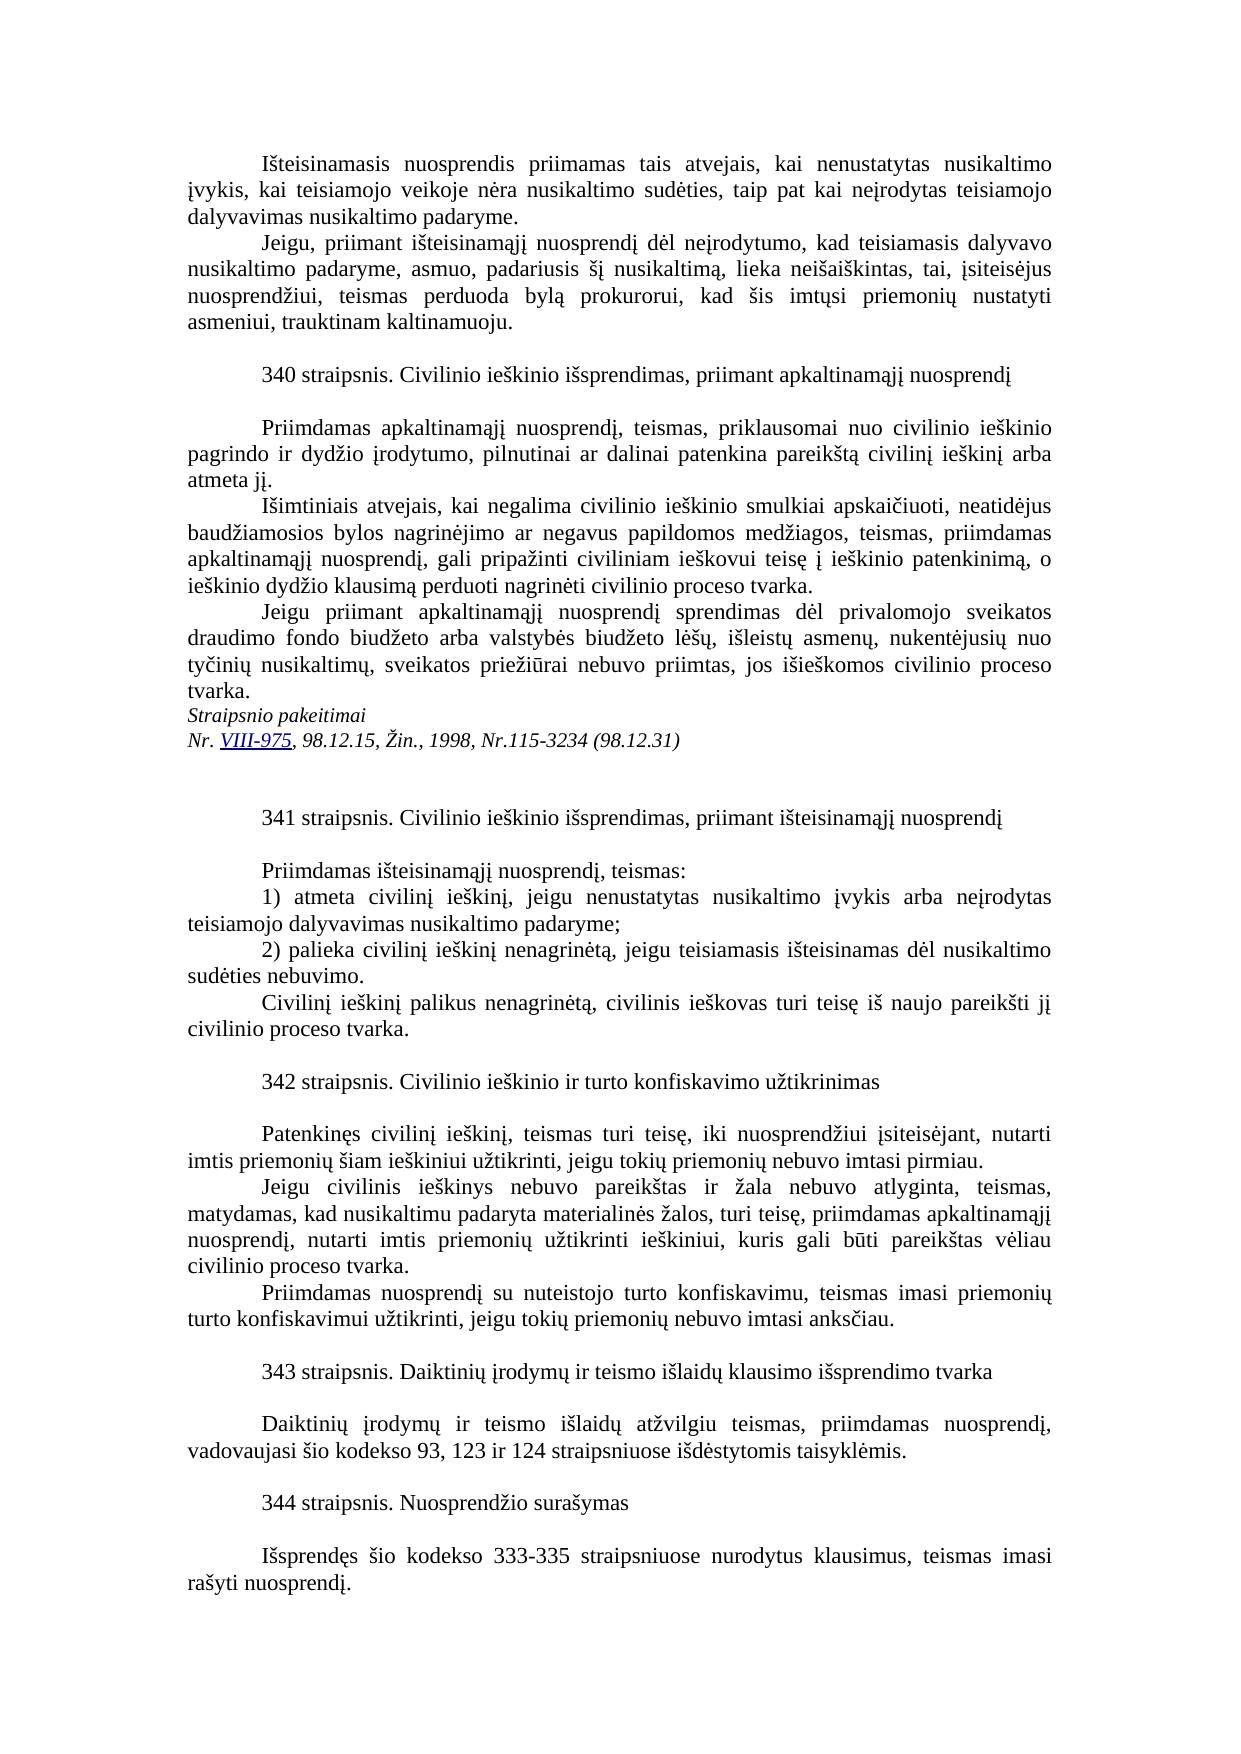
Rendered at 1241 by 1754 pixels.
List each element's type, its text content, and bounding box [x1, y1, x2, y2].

text Daiktinių įrodymų ir teismo išlaidų atžvilgiu teismas, priimdamas nuosprendį, vadovaujasi šio kodekso 93, 123 ir 124 straipsniuose išdėstytomis taisyklėmis. [187, 1410, 1053, 1463]
text Jeigu priimant apkaltinamąjį nuosprendį sprendimas dėl privalomojo sveikatos draudimo fondo biudžeto arba valstybės biudžeto lėšų, išleistų asmenų, nukentėjusių nuo tyčinių nusikaltimų, sveikatos priežiūrai nebuvo priimtas, jos išieškomos civilinio proceso tvarka. [187, 598, 1053, 703]
text 2) palieka civilinį ieškinį nenagrinėtą, jeigu teisiamasis išteisinamas dėl nusikaltimo sudėties nebuvimo. [187, 936, 1053, 989]
text Nr. VIII-975, 98.12.15, Žin., 1998, Nr.115-3234 (98.12.31) [187, 727, 1053, 752]
text Civilinį ieškinį palikus nenagrinėtą, civilinis ieškovas turi teisę iš naujo pareikšti jį civilinio proceso tvarka. [187, 989, 1053, 1041]
text 340 straipsnis. Civilinio ieškinio išsprendimas, priimant apkaltinamąjį nuosprendį [187, 361, 1053, 387]
text Priimdamas apkaltinamąjį nuosprendį, teismas, priklausomai nuo civilinio ieškinio pagrindo ir dydžio įrodytumo, pilnutinai ar dalinai patenkina pareikštą civilinį ieškinį arba atmeta jį. [187, 413, 1053, 493]
text Jeigu civilinis ieškinys nebuvo pareikštas ir žala nebuvo atlyginta, teismas, matydamas, kad nusikaltimu padaryta materialinės žalos, turi teisę, priimdamas apkaltinamąjį nuosprendį, nutarti imtis priemonių užtikrinti ieškiniui, kuris gali būti pareikštas vėliau civilinio proceso tvarka. [187, 1173, 1053, 1279]
text Jeigu, priimant išteisinamąjį nuosprendį dėl neįrodytumo, kad teisiamasis dalyvavo nusikaltimo padaryme, asmuo, padariusis šį nusikaltimą, lieka neišaiškintas, tai, įsiteisėjus nuosprendžiui, teismas perduoda bylą prokurorui, kad šis imtųsi priemonių nustatyti asmeniui, trauktinam kaltinamuoju. [187, 229, 1053, 334]
text Išimtiniais atvejais, kai negalima civilinio ieškinio smulkiai apskaičiuoti, neatidėjus baudžiamosios bylos nagrinėjimo ar negavus papildomos medžiagos, teismas, priimdamas apkaltinamąjį nuosprendį, gali pripažinti civiliniam ieškovui teisę į ieškinio patenkinimą, o ieškinio dydžio klausimą perduoti nagrinėti civilinio proceso tvarka. [187, 493, 1053, 598]
text 341 straipsnis. Civilinio ieškinio išsprendimas, priimant išteisinamąjį nuosprendį [187, 804, 1053, 831]
text Patenkinęs civilinį ieškinį, teismas turi teisę, iki nuosprendžiui įsiteisėjant, nutarti imtis priemonių šiam ieškiniui užtikrinti, jeigu tokių priemonių nebuvo imtasi pirmiau. [187, 1121, 1053, 1173]
text 343 straipsnis. Daiktinių įrodymų ir teismo išlaidų klausimo išsprendimo tvarka [187, 1358, 1053, 1384]
text 342 straipsnis. Civilinio ieškinio ir turto konfiskavimo užtikrinimas [187, 1068, 1053, 1094]
text 1) atmeta civilinį ieškinį, jeigu nenustatytas nusikaltimo įvykis arba neįrodytas teisiamojo dalyvavimas nusikaltimo padaryme; [187, 883, 1053, 936]
text 344 straipsnis. Nuosprendžio surašymas [187, 1489, 1053, 1516]
text Išsprendęs šio kodekso 333-335 straipsniuose nurodytus klausimus, teismas imasi rašyti nuosprendį. [187, 1542, 1053, 1595]
text Priimdamas išteisinamąjį nuosprendį, teismas: [216, 857, 1053, 883]
text Priimdamas nuosprendį su nuteistojo turto konfiskavimu, teismas imasi priemonių turto konfiskavimui užtikrinti, jeigu tokių priemonių nebuvo imtasi anksčiau. [187, 1279, 1053, 1331]
text Straipsnio pakeitimai [187, 703, 1053, 727]
text Išteisinamasis nuosprendis priimamas tais atvejais, kai nenustatytas nusikaltimo įvykis, kai teisiamojo veikoje nėra nusikaltimo sudėties, taip pat kai neįrodytas teisiamojo dalyvavimas nusikaltimo padaryme. [187, 150, 1053, 229]
